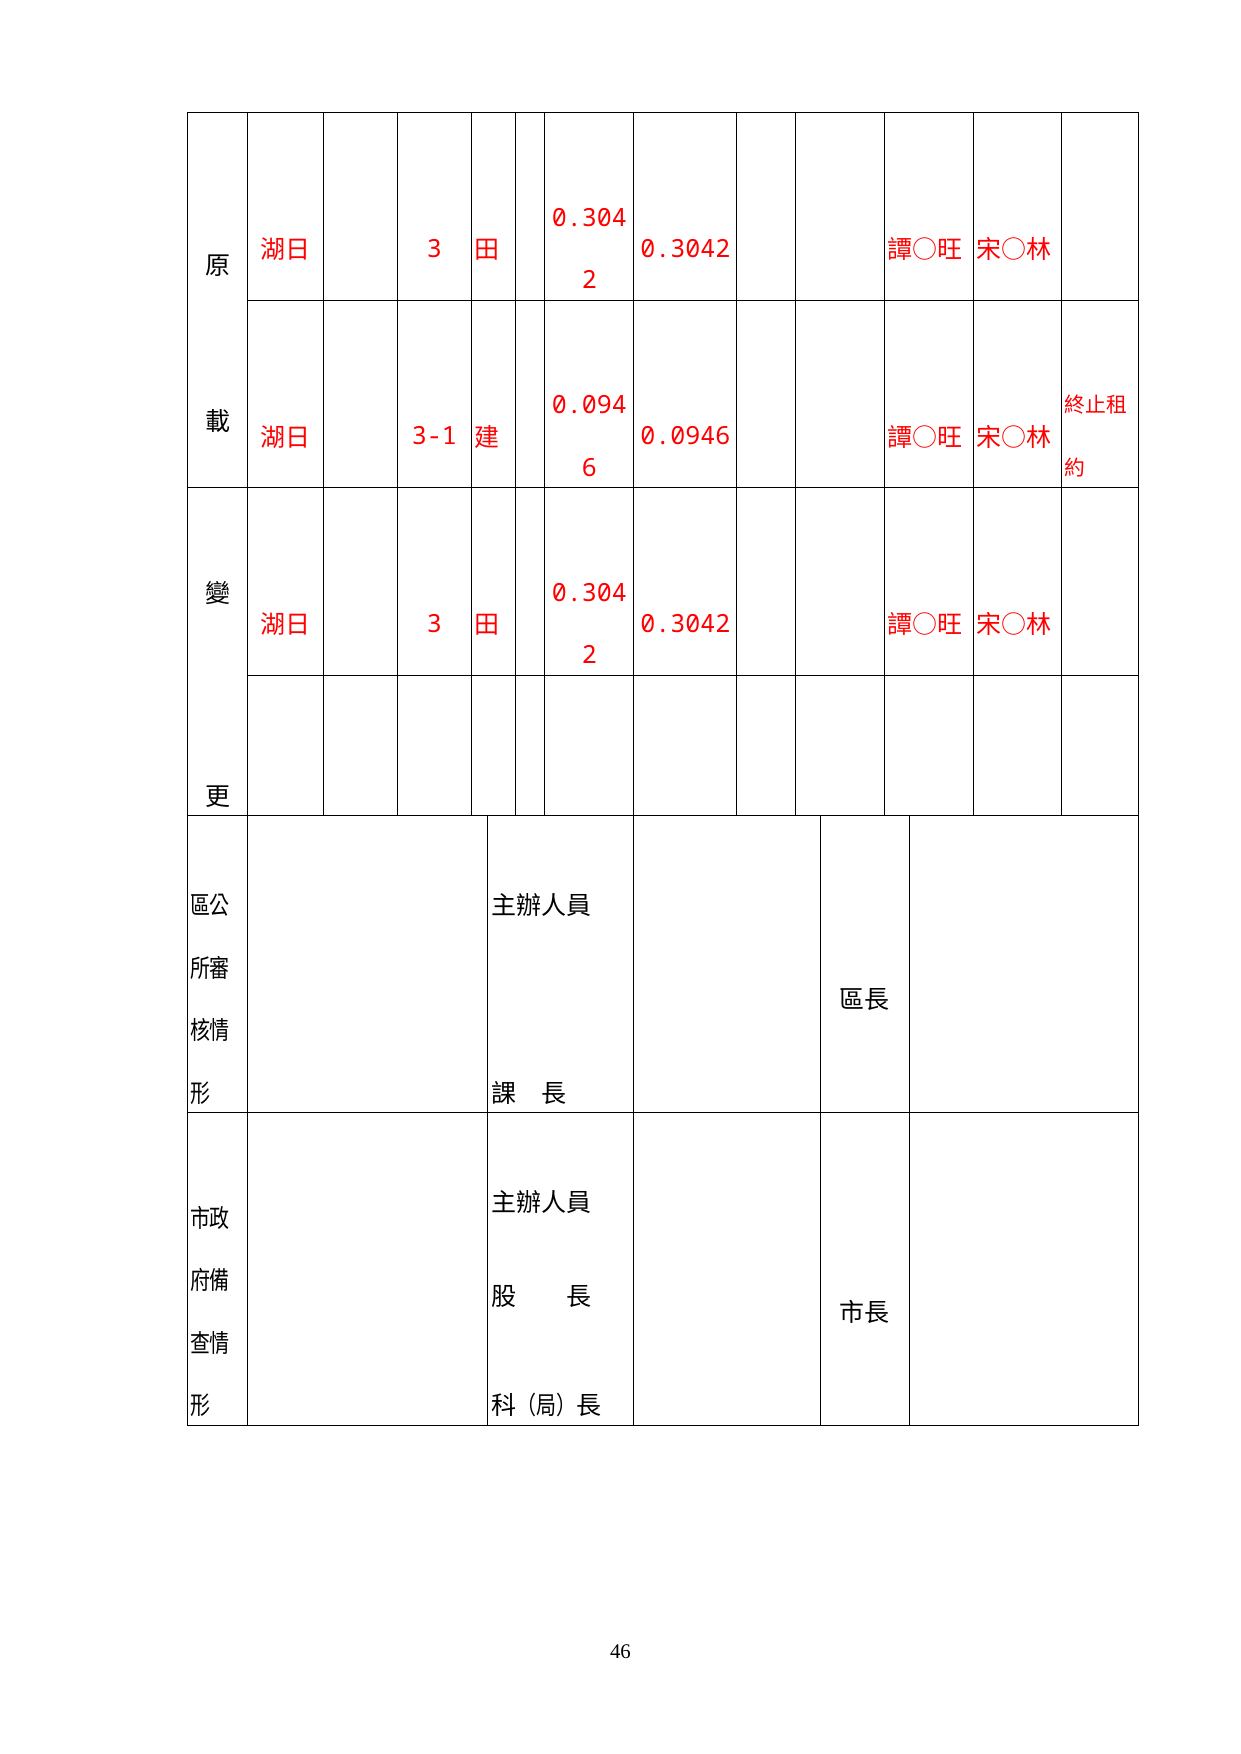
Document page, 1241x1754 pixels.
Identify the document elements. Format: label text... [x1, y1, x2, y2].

table_cell [796, 301, 884, 487]
table_cell [324, 488, 397, 675]
table_cell [634, 1113, 820, 1425]
table_cell 田 [472, 488, 515, 675]
table_cell [737, 488, 795, 675]
table_cell [1062, 113, 1138, 300]
table_cell 譚○旺 [885, 488, 973, 675]
table_cell [398, 676, 471, 815]
table_cell 區公所審核情形 [188, 816, 247, 1112]
table_cell [1062, 676, 1138, 815]
table_cell [737, 676, 795, 815]
table_cell 0.3042 [545, 113, 633, 300]
table_cell [324, 676, 397, 815]
table_cell 譚○旺 [885, 301, 973, 487]
table_cell 譚○旺 [885, 113, 973, 300]
table_cell [324, 113, 397, 300]
table_cell 0.0946 [634, 301, 736, 487]
table_cell [634, 676, 736, 815]
table_cell 市長 [821, 1113, 909, 1425]
table_cell 區長 [821, 816, 909, 1112]
table_cell [796, 676, 884, 815]
table_cell [910, 1113, 1138, 1425]
table_cell 終止租約 [1062, 301, 1138, 487]
table_cell 0.3042 [634, 488, 736, 675]
table_cell [737, 113, 795, 300]
table_cell [516, 301, 544, 487]
table_cell 0.3042 [545, 488, 633, 675]
table_cell 田 [472, 113, 515, 300]
table_cell [545, 676, 633, 815]
table_cell [324, 301, 397, 487]
table_cell [248, 816, 487, 1112]
table_cell 湖日 [248, 301, 323, 487]
table_cell 市政府備查情形 [188, 1113, 247, 1425]
table_cell [885, 676, 973, 815]
table_cell [796, 488, 884, 675]
table_cell [1062, 488, 1138, 675]
table_cell 3 [398, 488, 471, 675]
table_cell 宋○林 [974, 488, 1061, 675]
table_cell 宋○林 [974, 113, 1061, 300]
table_cell 主辦人員 股 長 科（局）長 [488, 1113, 633, 1425]
table_cell [516, 488, 544, 675]
table_cell [974, 676, 1061, 815]
table_cell 建 [472, 301, 515, 487]
table_cell 0.3042 [634, 113, 736, 300]
table_cell 變 更 [188, 488, 247, 815]
table_cell [634, 816, 820, 1112]
table_cell [248, 676, 323, 815]
table_cell 0.0946 [545, 301, 633, 487]
table_cell [248, 1113, 487, 1425]
table_cell [472, 676, 515, 815]
table_cell 原 載 [188, 113, 247, 487]
table_cell 3 [398, 113, 471, 300]
table_cell [737, 301, 795, 487]
table_cell [516, 676, 544, 815]
table_cell 湖日 [248, 113, 323, 300]
table_cell 3-1 [398, 301, 471, 487]
table_cell 湖日 [248, 488, 323, 675]
table_cell [910, 816, 1138, 1112]
table_cell [796, 113, 884, 300]
table_cell 主辦人員 課長 [488, 816, 633, 1112]
table_cell [516, 113, 544, 300]
table_cell 宋○林 [974, 301, 1061, 487]
